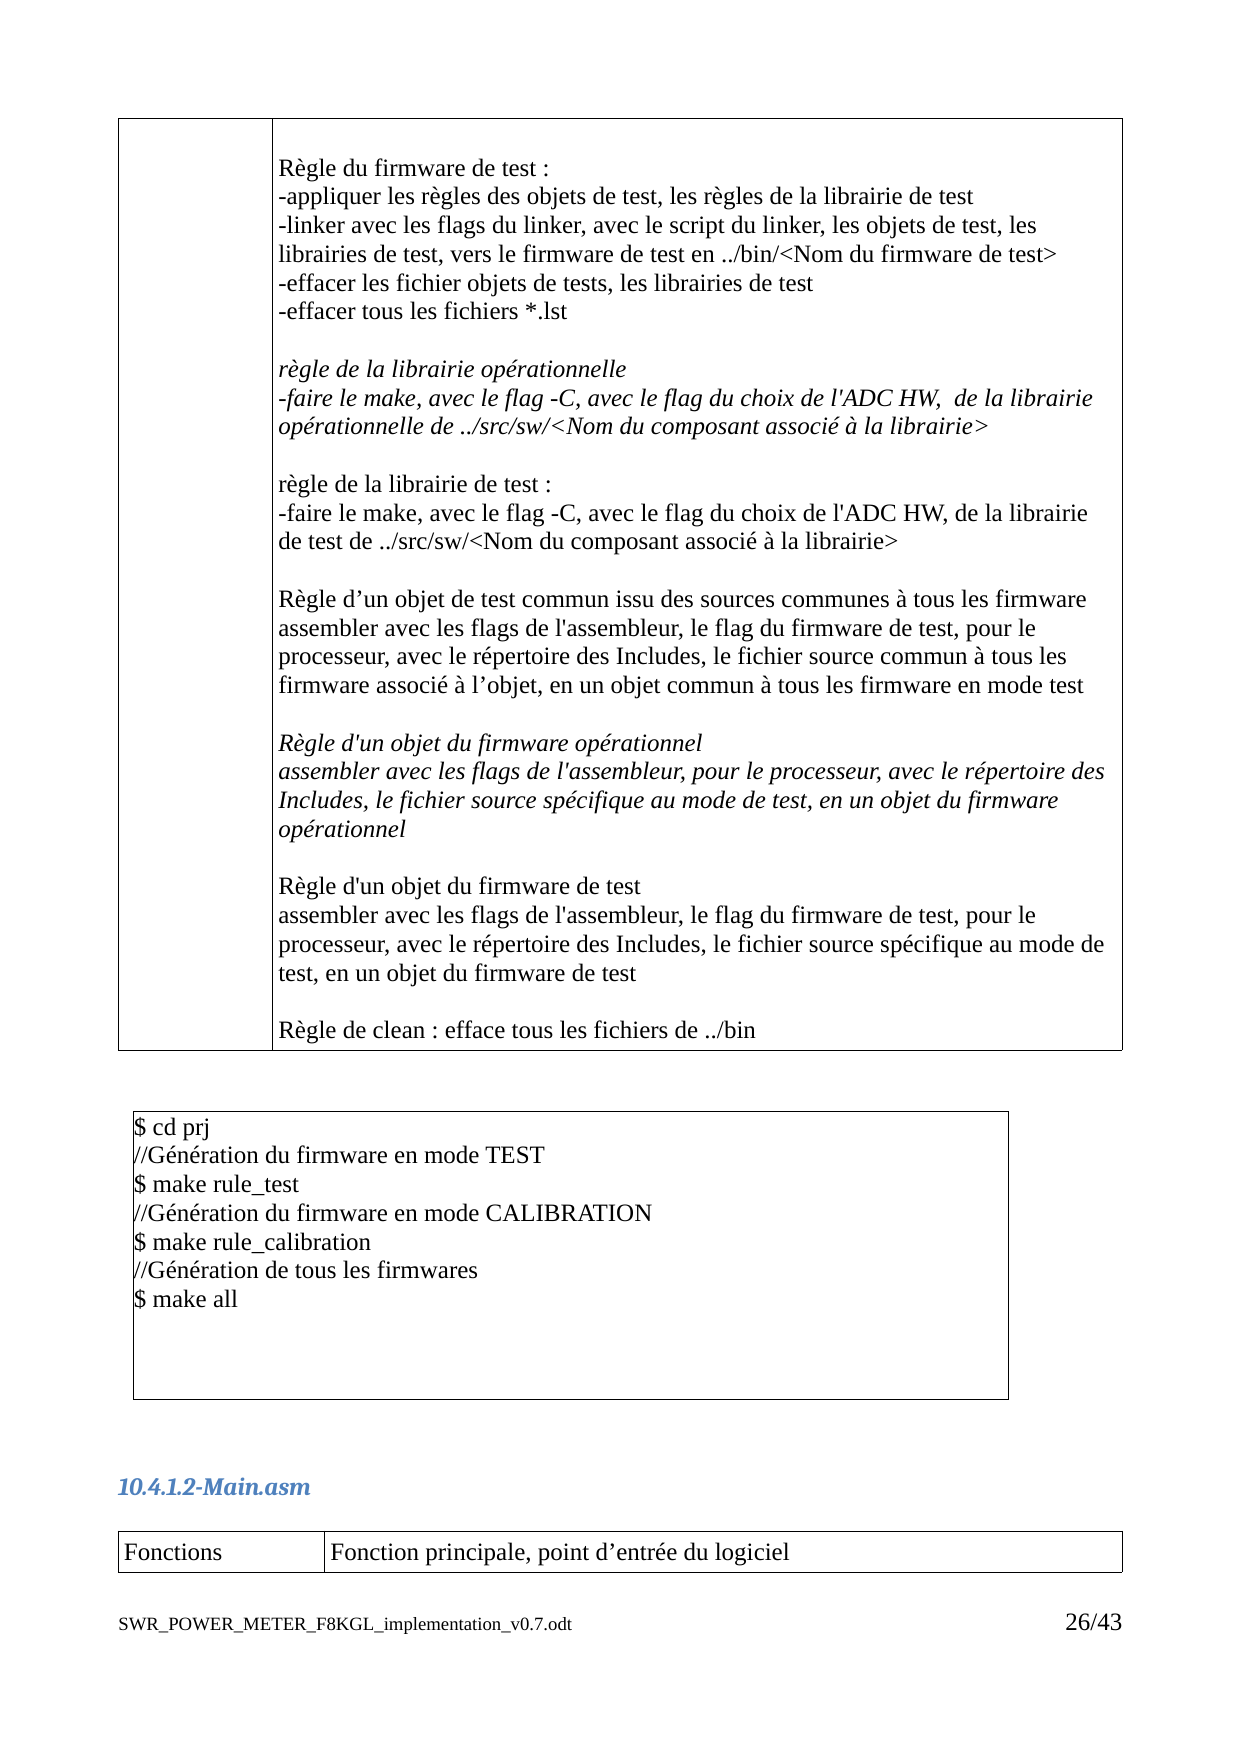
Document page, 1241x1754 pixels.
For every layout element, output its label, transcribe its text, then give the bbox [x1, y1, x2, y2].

table_cell [119, 119, 272, 1050]
table_cell Règle du firmware de test : -appliquer les règles des objets de test, les règles de la librairie de test -linker avec les flags du linker, avec le script du linker, les objets de test, les librairies de test, vers le firmware de test en ../bin/<Nom du firmware de test> -effacer les fichier objets de tests, les librairies de test -effacer tous les fichiers *.lst règle de la librairie opérationnelle -faire le make, avec le flag -C, avec le flag du choix de l'ADC HW, de la librairie opérationnelle de ../src/sw/<Nom du composant associé à la librairie> règle de la librairie de test : -faire le make, avec le flag -C, avec le flag du choix de l'ADC HW, de la librairie de test de ../src/sw/<Nom du composant associé à la librairie> Règle d’un objet de test commun issu des sources communes à tous les firmware assembler avec les flags de l'assembleur, le flag du firmware de test, pour le processeur, avec le répertoire des Includes, le fichier source commun à tous les firmware associé à l’objet, en un objet commun à tous les firmware en mode test Règle d'un objet du firmware opérationnel assembler avec les flags de l'assembleur, pour le processeur, avec le répertoire des Includes, le fichier source spécifique au mode de test, en un objet du firmware opérationnel Règle d'un objet du firmware de test assembler avec les flags de l'assembleur, le flag du firmware de test, pour le processeur, avec le répertoire des Includes, le fichier source spécifique au mode de test, en un objet du firmware de test Règle de clean : efface tous les fichiers de ../bin [273, 119, 1122, 1050]
table_header Fonction principale, point d’entrée du logiciel [325, 1532, 1122, 1571]
table_header Fonctions [119, 1532, 324, 1571]
subtitle 10.4.1.2-Main.asm [118, 1473, 1122, 1502]
